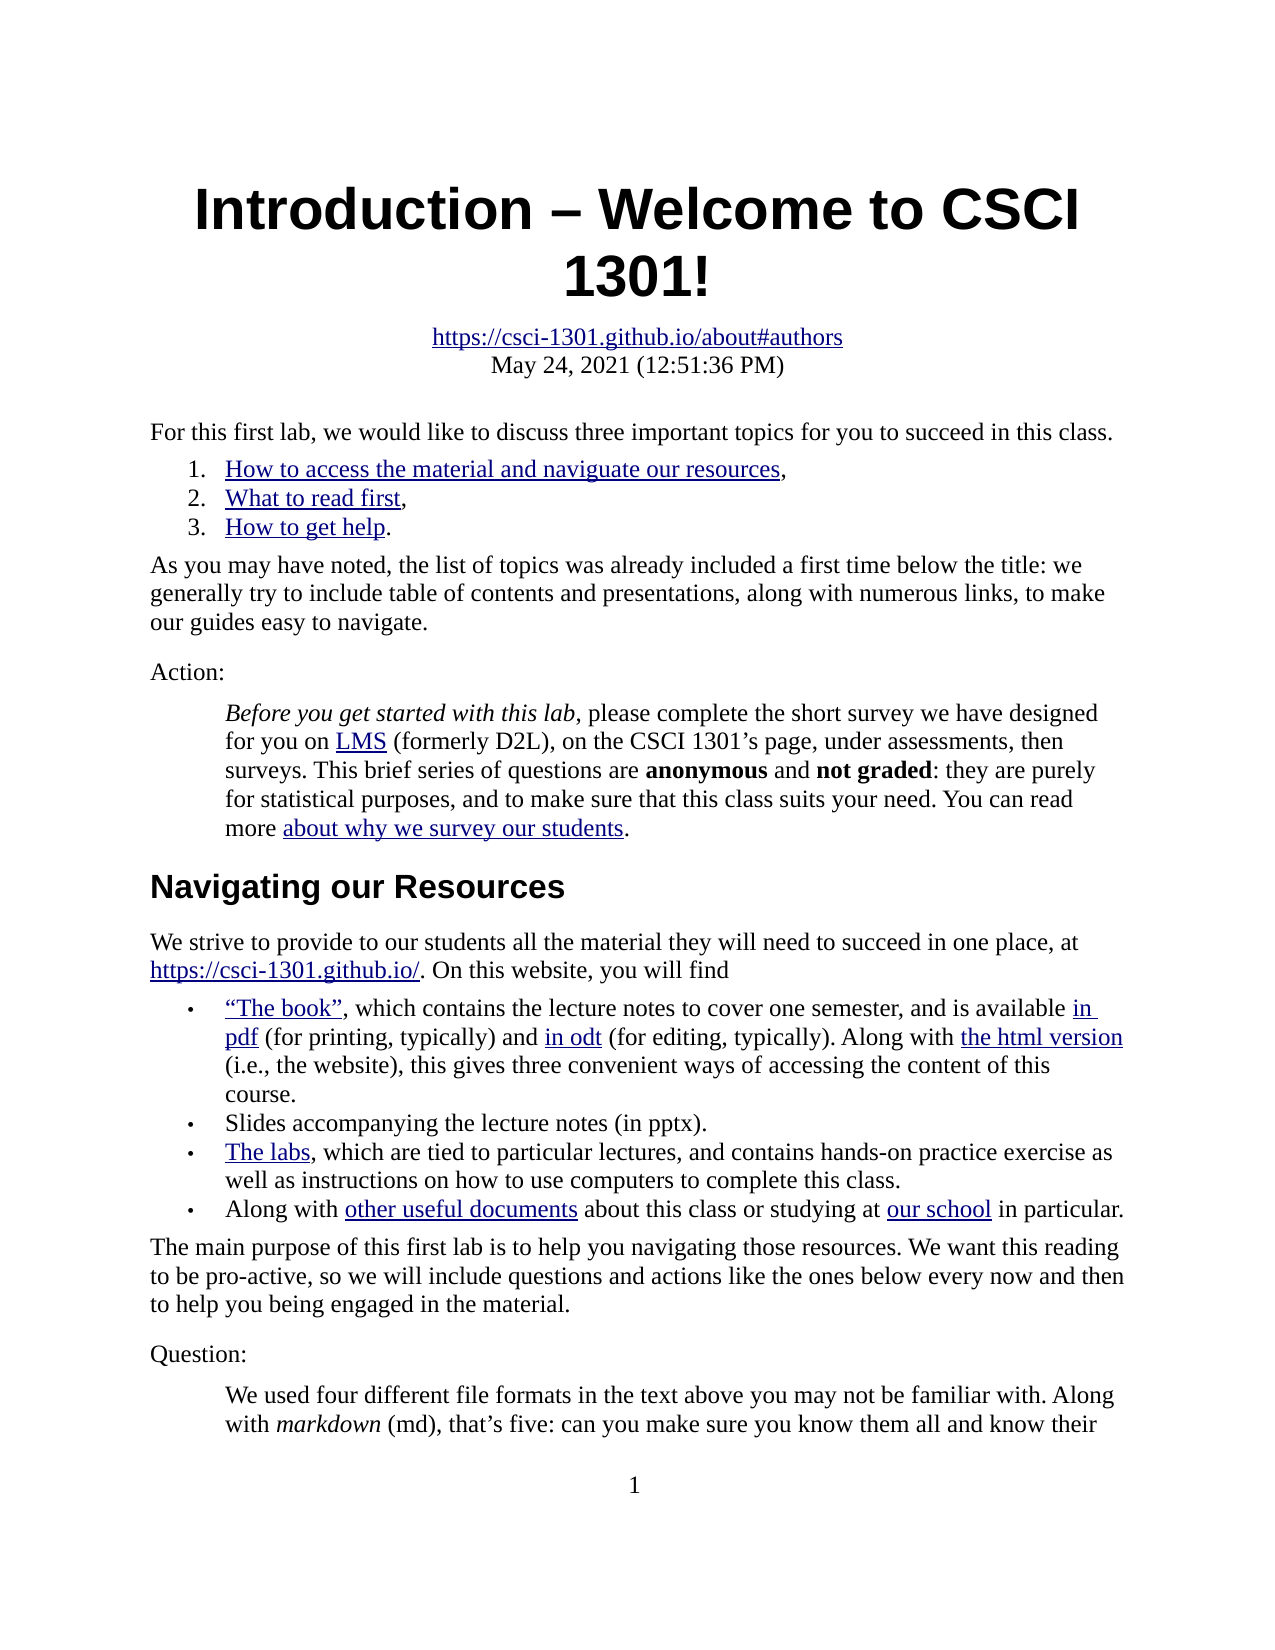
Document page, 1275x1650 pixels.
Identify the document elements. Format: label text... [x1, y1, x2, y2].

text Before you get started with this lab, please complete the short survey we have designed for you on LMS (formerly D2L), on the CSCI 1301’s page, under assessments, then surveys. This brief series of questions are anonymous and not graded: they are purely for statistical purposes, and to make sure that this class suits your need. You can read more about why we survey our students. [225, 698, 1125, 841]
text We strive to provide to our students all the material they will need to succeed in one place, at https://csci-1301.github.io/. On this website, you will find [150, 927, 1125, 984]
text https://csci-1301.github.io/about#authors [150, 322, 1125, 350]
list “The book”, which contains the lecture notes to cover one semester, and is available in pdf (for printing, typically) and in odt (for editing, typically). Along with the html version (i.e., the website), this gives three convenient ways of accessing the content of this course. [187, 993, 1125, 1108]
text May 24, 2021 (12:51:36 PM) [150, 350, 1125, 379]
list What to read first, [187, 483, 1125, 512]
list Along with other useful documents about this class or studying at our school in particular. [187, 1194, 1125, 1223]
list How to get help. [187, 512, 1125, 541]
text For this first lab, we would like to discuss three important topics for you to succeed in this class. [150, 417, 1125, 446]
list The labs, which are tied to particular lectures, and contains hands-on practice exercise as well as instructions on how to use computers to complete this class. [187, 1137, 1125, 1194]
text As you may have noted, the list of topics was already included a first time below the title: we generally try to include table of contents and presentations, along with numerous links, to make our guides easy to navigate. [150, 550, 1125, 636]
text We used four different file formats in the text above you may not be familiar with. Along with markdown (md), that’s five: can you make sure you know them all and know their [225, 1380, 1125, 1437]
list How to access the material and naviguate our resources, [187, 454, 1125, 483]
text The main purpose of this first lab is to help you navigating those resources. We want this reading to be pro-active, so we will include questions and actions like the ones below every now and then to help you being engaged in the material. [150, 1232, 1125, 1318]
list Slides accompanying the lecture notes (in pptx). [187, 1108, 1125, 1137]
title Introduction – Welcome to CSCI 1301! [150, 175, 1125, 309]
subtitle Navigating our Resources [150, 866, 1125, 905]
text Question: [150, 1339, 1125, 1368]
text Action: [150, 657, 1125, 686]
